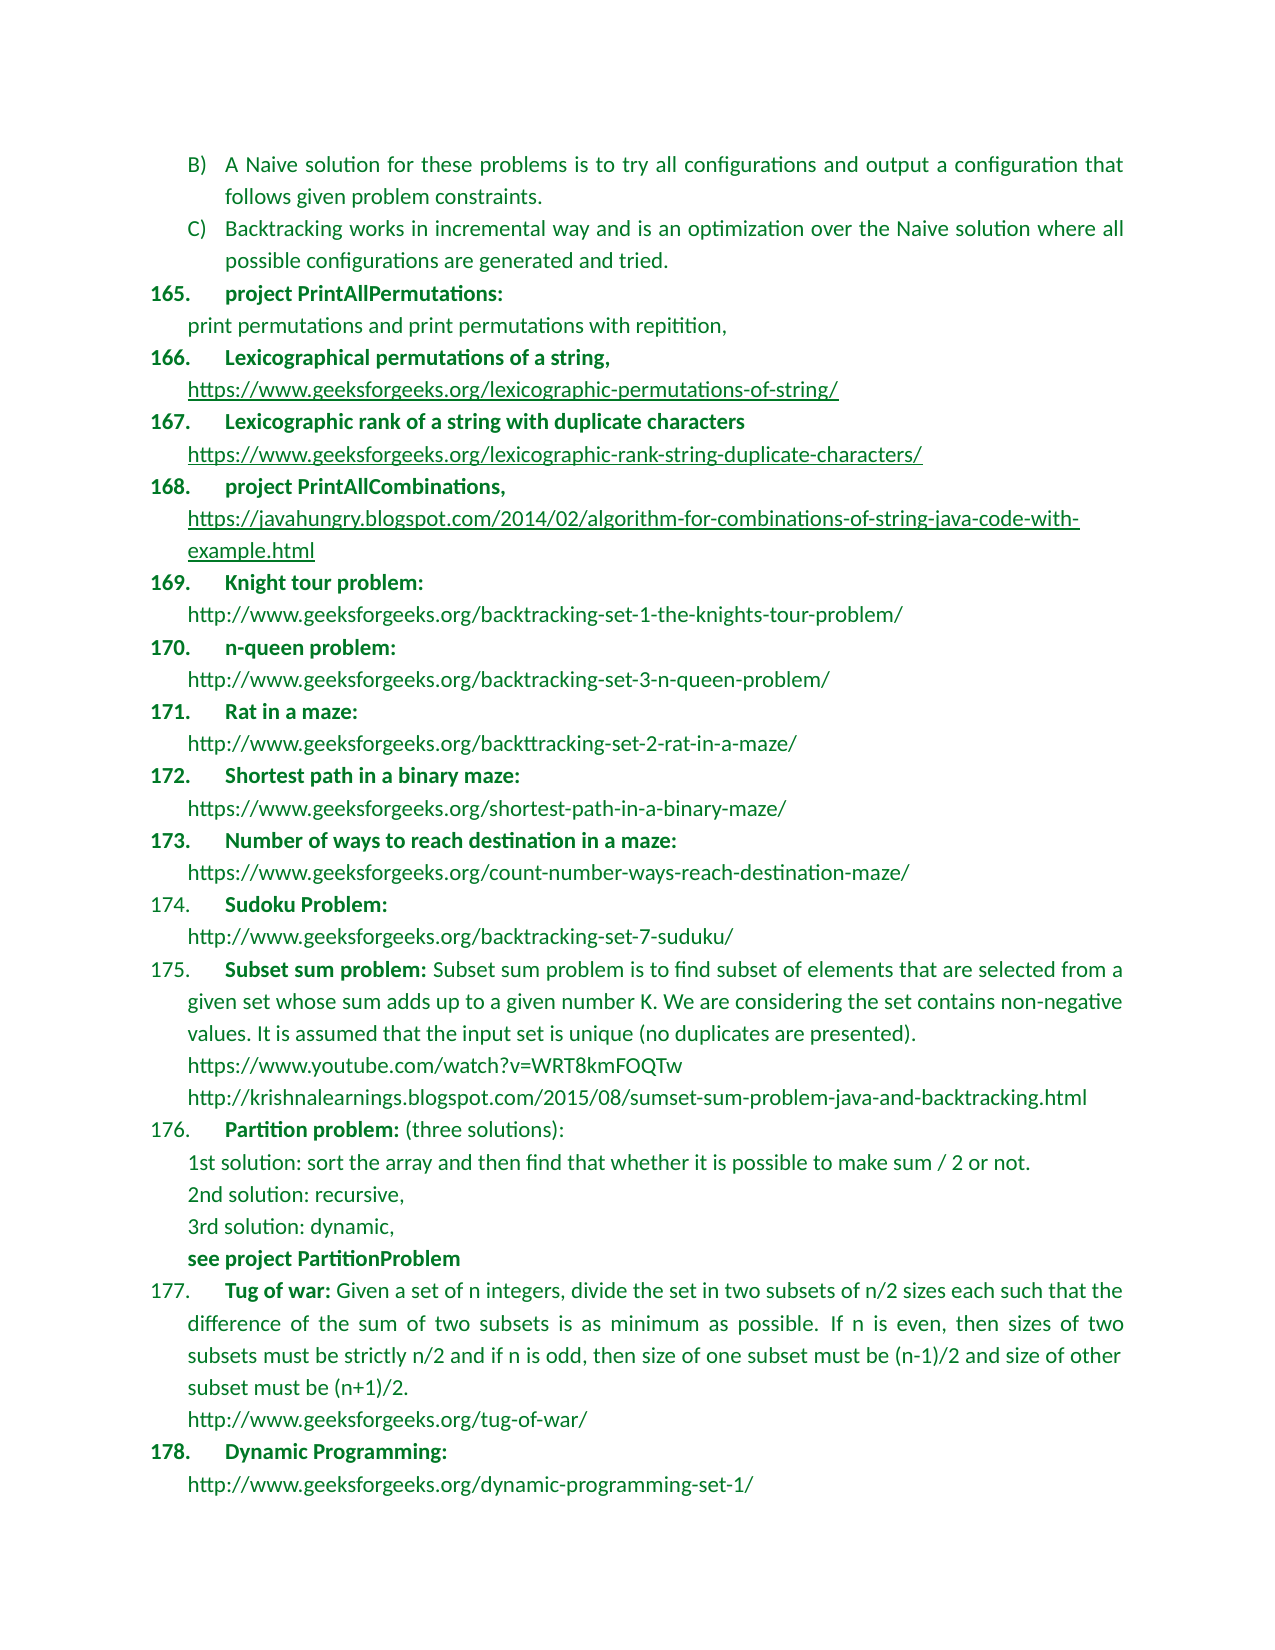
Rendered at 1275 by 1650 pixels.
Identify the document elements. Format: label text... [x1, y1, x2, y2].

list see project PartitionProblem [150, 1244, 1125, 1272]
list Backtracking works in incremental way and is an optimization over the Naive solution where all possible configurations are generated and tried. [187, 214, 1125, 274]
list 2nd solution: recursive, [150, 1180, 1125, 1208]
list Lexicographical permutations of a string, [150, 343, 1125, 371]
list n-queen problem: [150, 633, 1125, 661]
list Partition problem: (three solutions): [150, 1116, 1125, 1144]
list http://krishnalearnings.blogspot.com/2015/08/sumset-sum-problem-java-and-backtracking.html [150, 1083, 1125, 1111]
list https://www.geeksforgeeks.org/lexicographic-rank-string-duplicate-characters/ [150, 440, 1125, 468]
list Sudoku Problem: [150, 890, 1125, 918]
list Knight tour problem: [150, 568, 1125, 596]
list http://www.geeksforgeeks.org/backttracking-set-2-rat-in-a-maze/ [150, 729, 1125, 757]
list Dynamic Programming: [150, 1437, 1125, 1466]
list 3rd solution: dynamic, [150, 1212, 1125, 1240]
list https://www.youtube.com/watch?v=WRT8kmFOQTw [150, 1051, 1125, 1079]
list Lexicographic rank of a string with duplicate characters [150, 407, 1125, 436]
list Shortest path in a binary maze: [150, 762, 1125, 789]
list http://www.geeksforgeeks.org/backtracking-set-7-suduku/ [150, 922, 1125, 951]
list http://www.geeksforgeeks.org/backtracking-set-1-the-knights-tour-problem/ [150, 601, 1125, 629]
list Subset sum problem: Subset sum problem is to find subset of elements that are selected from a given set whose sum adds up to a given number K. We are considering the set contains non-negative values. It is assumed that the input set is unique (no duplicates are presented). [150, 955, 1125, 1047]
list project PrintAllPermutations: [150, 279, 1125, 307]
list http://www.geeksforgeeks.org/dynamic-programming-set-1/ [150, 1470, 1125, 1498]
list https://www.geeksforgeeks.org/count-number-ways-reach-destination-maze/ [150, 858, 1125, 886]
list https://www.geeksforgeeks.org/shortest-path-in-a-binary-maze/ [150, 794, 1125, 822]
list https://www.geeksforgeeks.org/lexicographic-permutations-of-string/ [150, 375, 1125, 403]
list http://www.geeksforgeeks.org/tug-of-war/ [150, 1405, 1125, 1433]
list A Naive solution for these problems is to try all configurations and output a configuration that follows given problem constraints. [187, 150, 1125, 210]
list project PrintAllCombinations, [150, 472, 1125, 500]
list print permutations and print permutations with repitition, [150, 311, 1125, 339]
list 1st solution: sort the array and then find that whether it is possible to make sum / 2 or not. [150, 1148, 1125, 1176]
list Rat in a maze: [150, 697, 1125, 725]
list https://javahungry.blogspot.com/2014/02/algorithm-for-combinations-of-string-java-code-with-example.html [150, 504, 1125, 564]
list Tug of war: Given a set of n integers, divide the set in two subsets of n/2 sizes each such that the difference of the sum of two subsets is as minimum as possible. If n is even, then sizes of two subsets must be strictly n/2 and if n is odd, then size of one subset must be (n-1)/2 and size of other subset must be (n+1)/2. [150, 1277, 1125, 1401]
list http://www.geeksforgeeks.org/backtracking-set-3-n-queen-problem/ [150, 665, 1125, 693]
list Number of ways to reach destination in a maze: [150, 826, 1125, 854]
